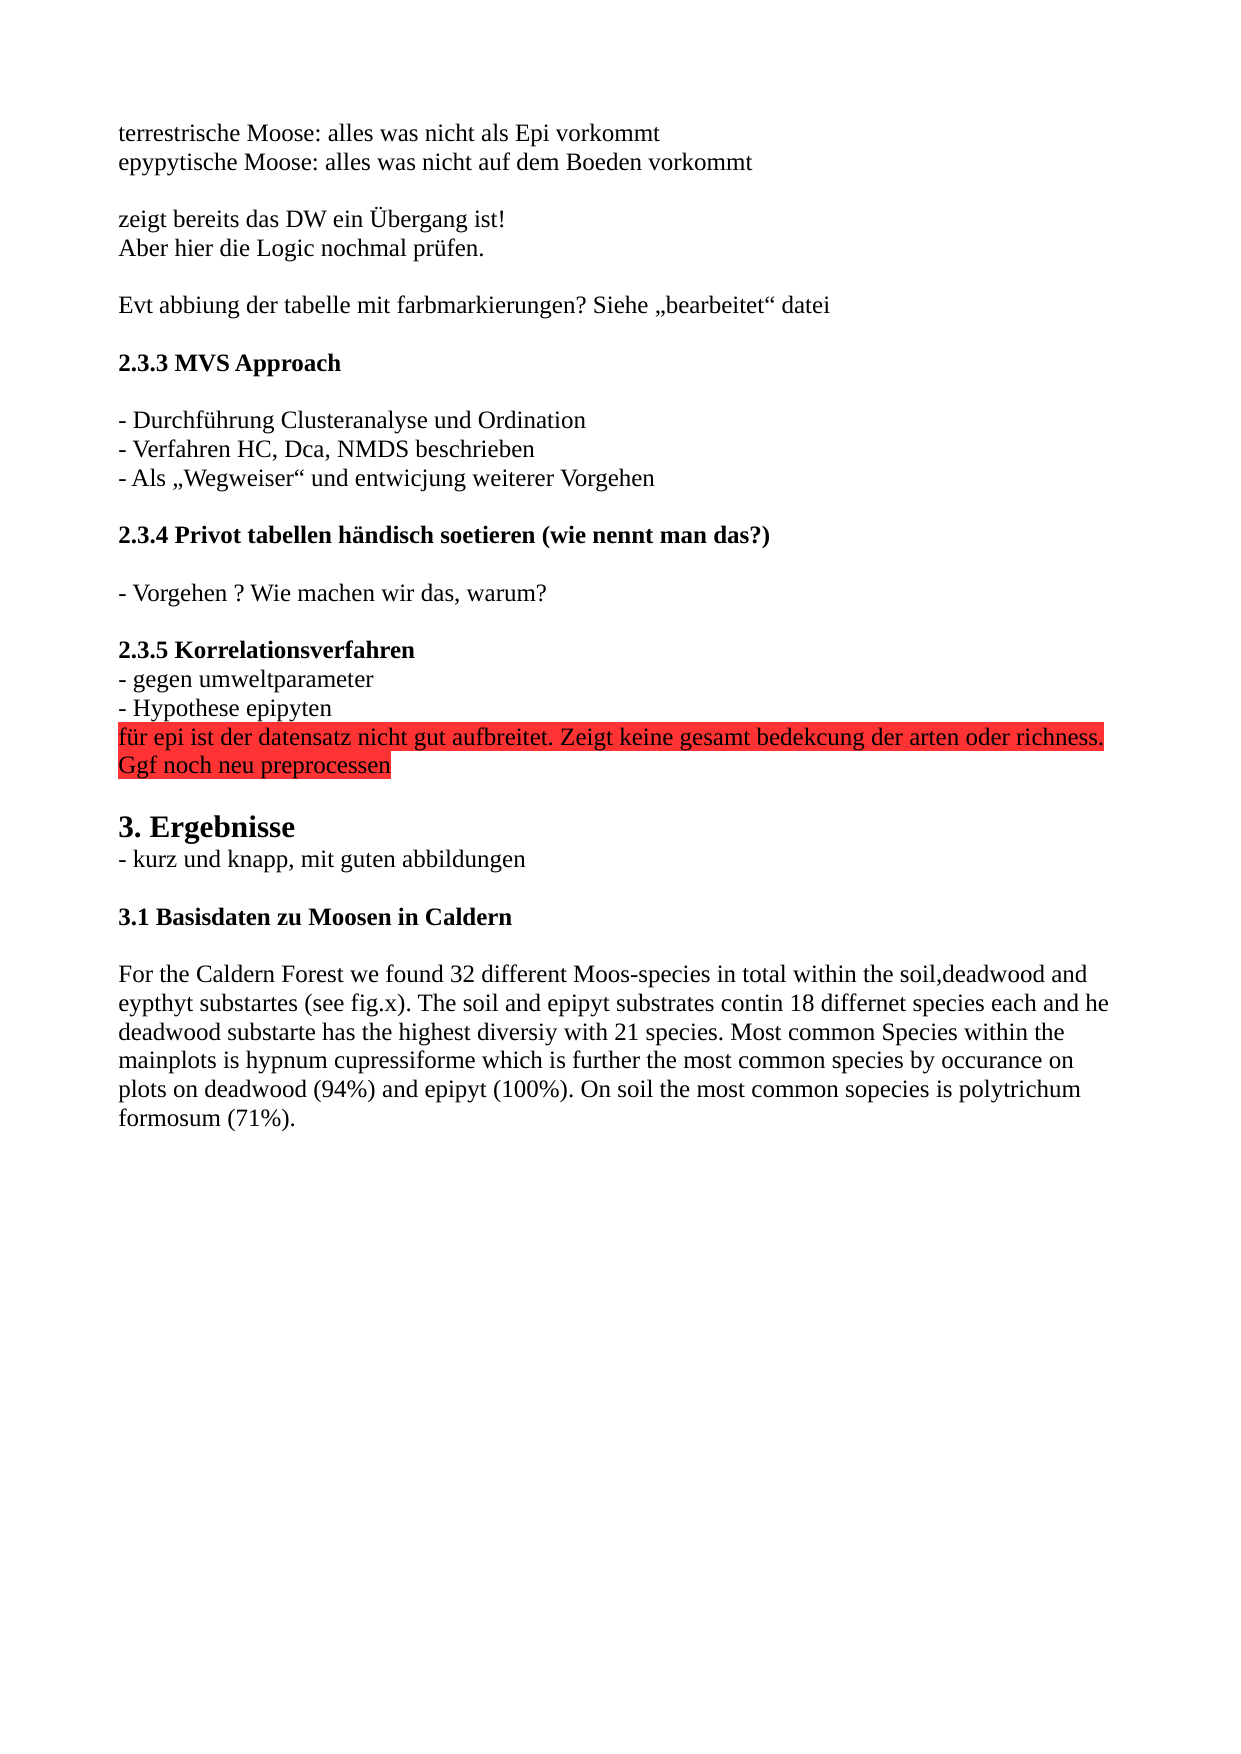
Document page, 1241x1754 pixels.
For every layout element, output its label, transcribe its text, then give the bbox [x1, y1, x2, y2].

text 3.1 Basisdaten zu Moosen in Caldern [118, 902, 1122, 930]
text terrestrische Moose: alles was nicht als Epi vorkommt [118, 118, 1122, 147]
text - Verfahren HC, Dca, NMDS beschrieben [118, 434, 1122, 463]
text - Hypothese epipyten [118, 693, 1122, 722]
text - kurz und knapp, mit guten abbildungen [118, 844, 1122, 873]
text Ggf noch neu preprocessen [118, 751, 1122, 779]
text For the Caldern Forest we found 32 different Moos-species in total within the soil,deadwood and eypthyt substartes (see fig.x). The soil and epipyt substrates contin 18 differnet species each and he deadwood substarte has the highest diversiy with 21 species. Most common Species within the mainplots is hypnum cupressiforme which is further the most common species by occurance on plots on deadwood (94%) and epipyt (100%). On soil the most common sopecies is polytrichum formosum (71%). [118, 959, 1122, 1132]
text 2.3.3 MVS Approach [118, 348, 1122, 377]
text - Als „Wegweiser“ und entwicjung weiterer Vorgehen [118, 463, 1122, 492]
text - Durchführung Clusteranalyse und Ordination [118, 406, 1122, 434]
text 2.3.5 Korrelationsverfahren [118, 636, 1122, 664]
text zeigt bereits das DW ein Übergang ist! [118, 204, 1122, 233]
text - Vorgehen ? Wie machen wir das, warum? [118, 578, 1122, 607]
text 3. Ergebnisse [118, 808, 1122, 844]
text Evt abbiung der tabelle mit farbmarkierungen? Siehe „bearbeitet“ datei [118, 291, 1122, 319]
text 2.3.4 Privot tabellen händisch soetieren (wie nennt man das?) [118, 521, 1122, 549]
text Aber hier die Logic nochmal prüfen. [118, 233, 1122, 262]
text - gegen umweltparameter [118, 664, 1122, 693]
text epypytische Moose: alles was nicht auf dem Boeden vorkommt [118, 147, 1122, 176]
text für epi ist der datensatz nicht gut aufbreitet. Zeigt keine gesamt bedekcung der arten oder richness. [118, 722, 1122, 751]
